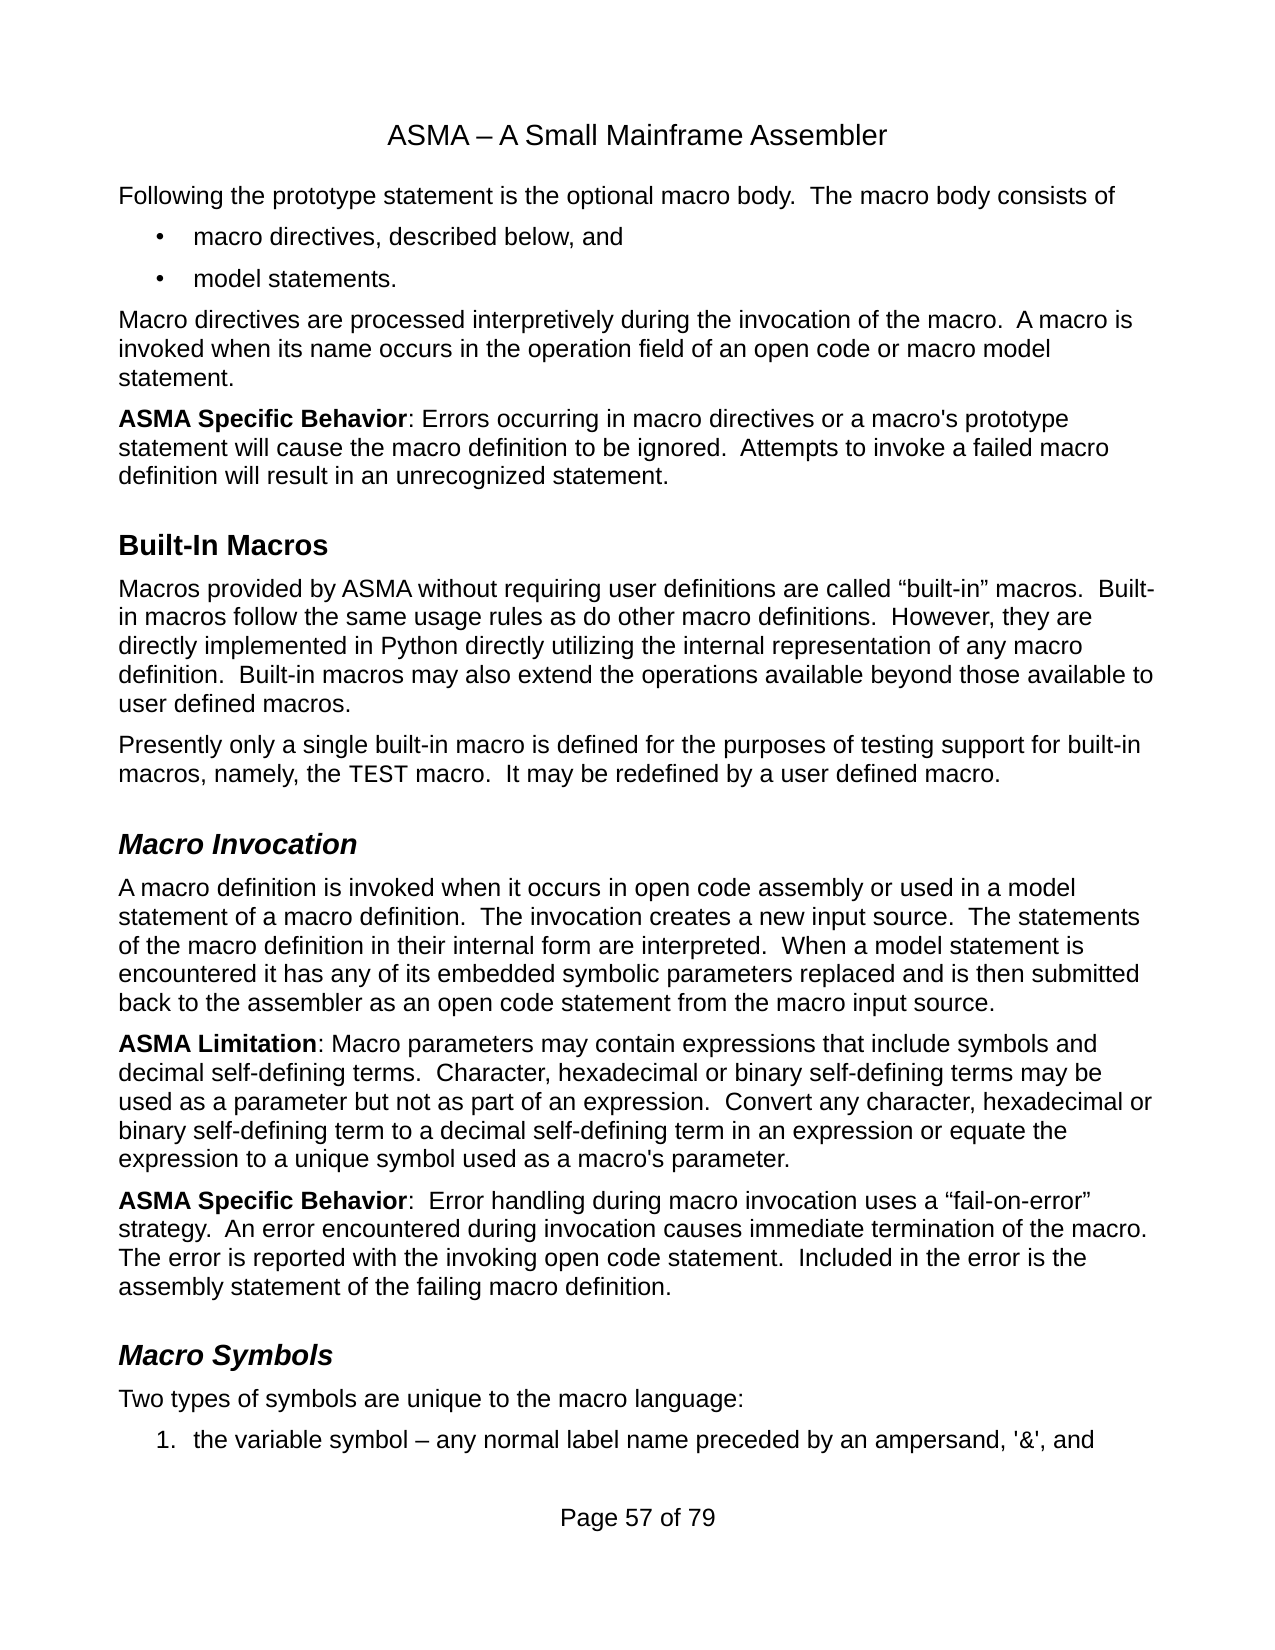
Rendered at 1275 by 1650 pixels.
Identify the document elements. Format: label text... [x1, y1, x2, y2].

text Two types of symbols are unique to the macro language: [118, 1384, 1157, 1413]
text Presently only a single built-in macro is defined for the purposes of testing support for built-in macros, namely, the TEST macro. It may be redefined by a user defined macro. [118, 730, 1157, 789]
subtitle Macro Invocation [118, 827, 1157, 861]
subtitle Built-In Macros [118, 528, 1157, 561]
text Following the prototype statement is the optional macro body. The macro body consists of [118, 181, 1157, 210]
text ASMA Limitation: Macro parameters may contain expressions that include symbols and decimal self-defining terms. Character, hexadecimal or binary self-defining terms may be used as a parameter but not as part of an expression. Convert any character, hexadecimal or binary self-defining term to a decimal self-defining term in an expression or equate the expression to a unique symbol used as a macro's parameter. [118, 1029, 1157, 1173]
text Macro directives are processed interpretively during the invocation of the macro. A macro is invoked when its name occurs in the operation field of an open code or macro model statement. [118, 305, 1157, 391]
list model statements. [156, 264, 1157, 293]
text A macro definition is invoked when it occurs in open code assembly or used in a model statement of a macro definition. The invocation creates a new input source. The statements of the macro definition in their internal form are interpreted. When a model statement is encountered it has any of its embedded symbolic parameters replaced and is then submitted back to the assembler as an open code statement from the macro input source. [118, 873, 1157, 1017]
text ASMA Specific Behavior: Errors occurring in macro directives or a macro's prototype statement will cause the macro definition to be ignored. Attempts to invoke a failed macro definition will result in an unrecognized statement. [118, 404, 1157, 490]
list macro directives, described below, and [156, 222, 1157, 251]
text Macros provided by ASMA without requiring user definitions are called “built-in” macros. Built-in macros follow the same usage rules as do other macro definitions. However, they are directly implemented in Python directly utilizing the internal representation of any macro definition. Built-in macros may also extend the operations available beyond those available to user defined macros. [118, 574, 1157, 717]
list the variable symbol – any normal label name preceded by an ampersand, '&', and [156, 1425, 1157, 1456]
subtitle Macro Symbols [118, 1338, 1157, 1372]
text ASMA Specific Behavior: Error handling during macro invocation uses a “fail-on-error” strategy. An error encountered during invocation causes immediate termination of the macro. The error is reported with the invoking open code statement. Included in the error is the assembly statement of the failing macro definition. [118, 1186, 1157, 1301]
